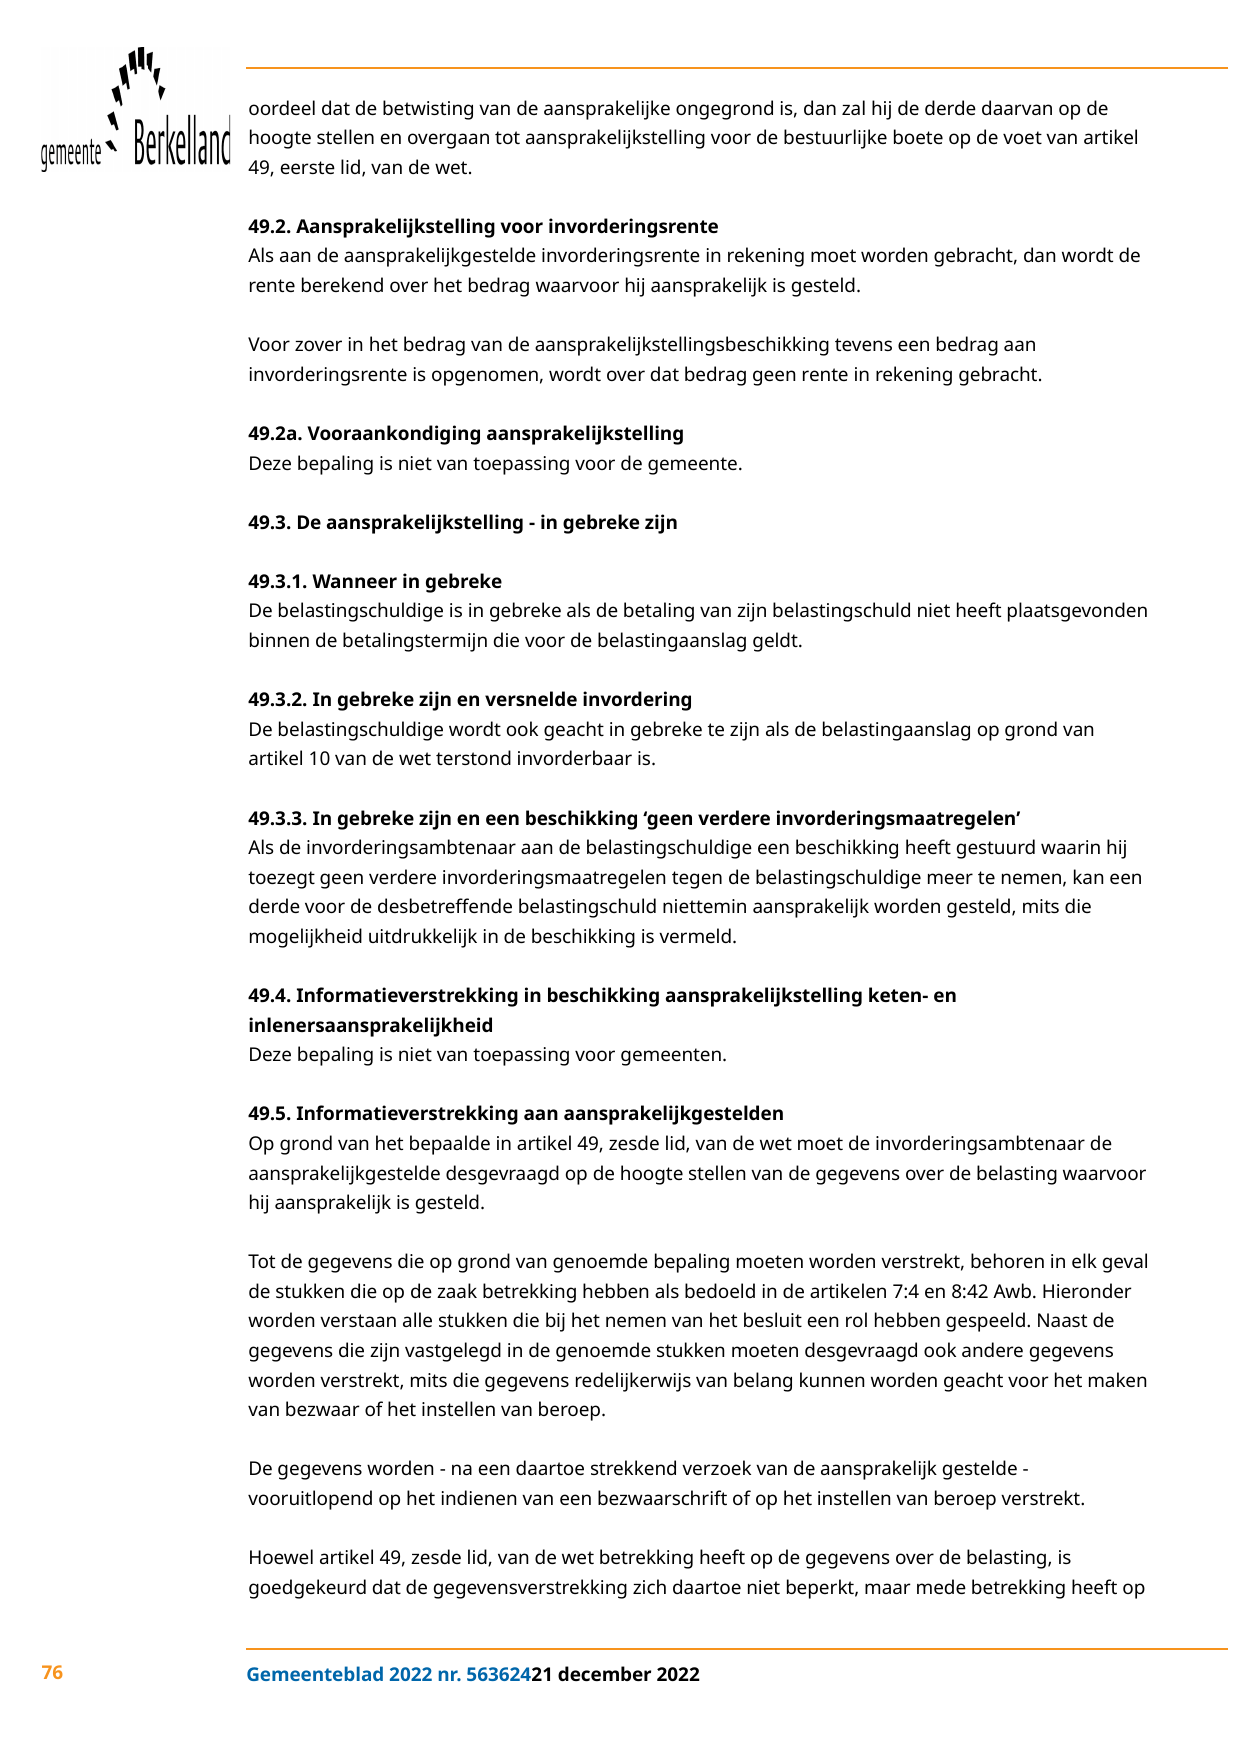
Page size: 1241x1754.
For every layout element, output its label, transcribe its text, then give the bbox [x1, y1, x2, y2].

text Deze bepaling is niet van toepassing voor gemeenten. [248, 1041, 1152, 1067]
text Op grond van het bepaalde in artikel 49, zesde lid, van de wet moet de invorderingsambtenaar de aansprakelijkgestelde desgevraagd op de hoogte stellen van de gegevens over de belasting waarvoor hij aansprakelijk is gesteld. [248, 1130, 1152, 1215]
text oordeel dat de betwisting van de aansprakelijke ongegrond is, dan zal hij de derde daarvan op de hoogte stellen en overgaan tot aansprakelijkstelling voor de bestuurlijke boete op de voet van artikel 49, eerste lid, van de wet. [248, 95, 1152, 180]
text 49.4. Informatieverstrekking in beschikking aansprakelijkstelling keten- en inlenersaansprakelijkheid [248, 982, 1152, 1038]
text De belastingschuldige wordt ook geacht in gebreke te zijn als de belastingaanslag op grond van artikel 10 van de wet terstond invorderbaar is. [248, 716, 1152, 771]
text 49.3. De aansprakelijkstelling - in gebreke zijn [248, 509, 1152, 535]
text Voor zover in het bedrag van de aansprakelijkstellingsbeschikking tevens een bedrag aan invorderingsrente is opgenomen, wordt over dat bedrag geen rente in rekening gebracht. [248, 331, 1152, 387]
text De belastingschuldige is in gebreke als de betaling van zijn belastingschuld niet heeft plaatsgevonden binnen de betalingstermijn die voor de belastingaanslag geldt. [248, 598, 1152, 653]
text Tot de gegevens die op grond van genoemde bepaling moeten worden verstrekt, behoren in elk geval de stukken die op de zaak betrekking hebben als bedoeld in de artikelen 7:4 en 8:42 Awb. Hieronder worden verstaan alle stukken die bij het nemen van het besluit een rol hebben gespeeld. Naast de gegevens die zijn vastgelegd in de genoemde stukken moeten desgevraagd ook andere gegevens worden verstrekt, mits die gegevens redelijkerwijs van belang kunnen worden geacht voor het maken van bezwaar of het instellen van beroep. [248, 1248, 1152, 1422]
text 49.3.1. Wanneer in gebreke [248, 568, 1152, 594]
text 49.3.2. In gebreke zijn en versnelde invordering [248, 686, 1152, 712]
text 49.3.3. In gebreke zijn en een beschikking ‘geen verdere invorderingsmaatregelen’ [248, 805, 1152, 831]
text 49.2a. Vooraankondiging aansprakelijkstelling [248, 420, 1152, 446]
text Deze bepaling is niet van toepassing voor de gemeente. [248, 450, 1152, 476]
text Hoewel artikel 49, zesde lid, van de wet betrekking heeft op de gegevens over de belasting, is goedgekeurd dat de gegevensverstrekking zich daartoe niet beperkt, maar mede betrekking heeft op [248, 1544, 1152, 1600]
text Als aan de aansprakelijkgestelde invorderingsrente in rekening moet worden gebracht, dan wordt de rente berekend over het bedrag waarvoor hij aansprakelijk is gesteld. [248, 243, 1152, 298]
text 49.2. Aansprakelijkstelling voor invorderingsrente [248, 213, 1152, 239]
text 49.5. Informatieverstrekking aan aansprakelijkgestelden [248, 1101, 1152, 1126]
text De gegevens worden - na een daartoe strekkend verzoek van de aansprakelijk gestelde - vooruitlopend op het indienen van een bezwaarschrift of op het instellen van beroep verstrekt. [248, 1456, 1152, 1511]
text Als de invorderingsambtenaar aan de belastingschuldige een beschikking heeft gestuurd waarin hij toezegt geen verdere invorderingsmaatregelen tegen de belastingschuldige meer te nemen, kan een derde voor de desbetreffende belastingschuld niettemin aansprakelijk worden gesteld, mits die mogelijkheid uitdrukkelijk in de beschikking is vermeld. [248, 834, 1152, 949]
picture [41, 47, 231, 172]
